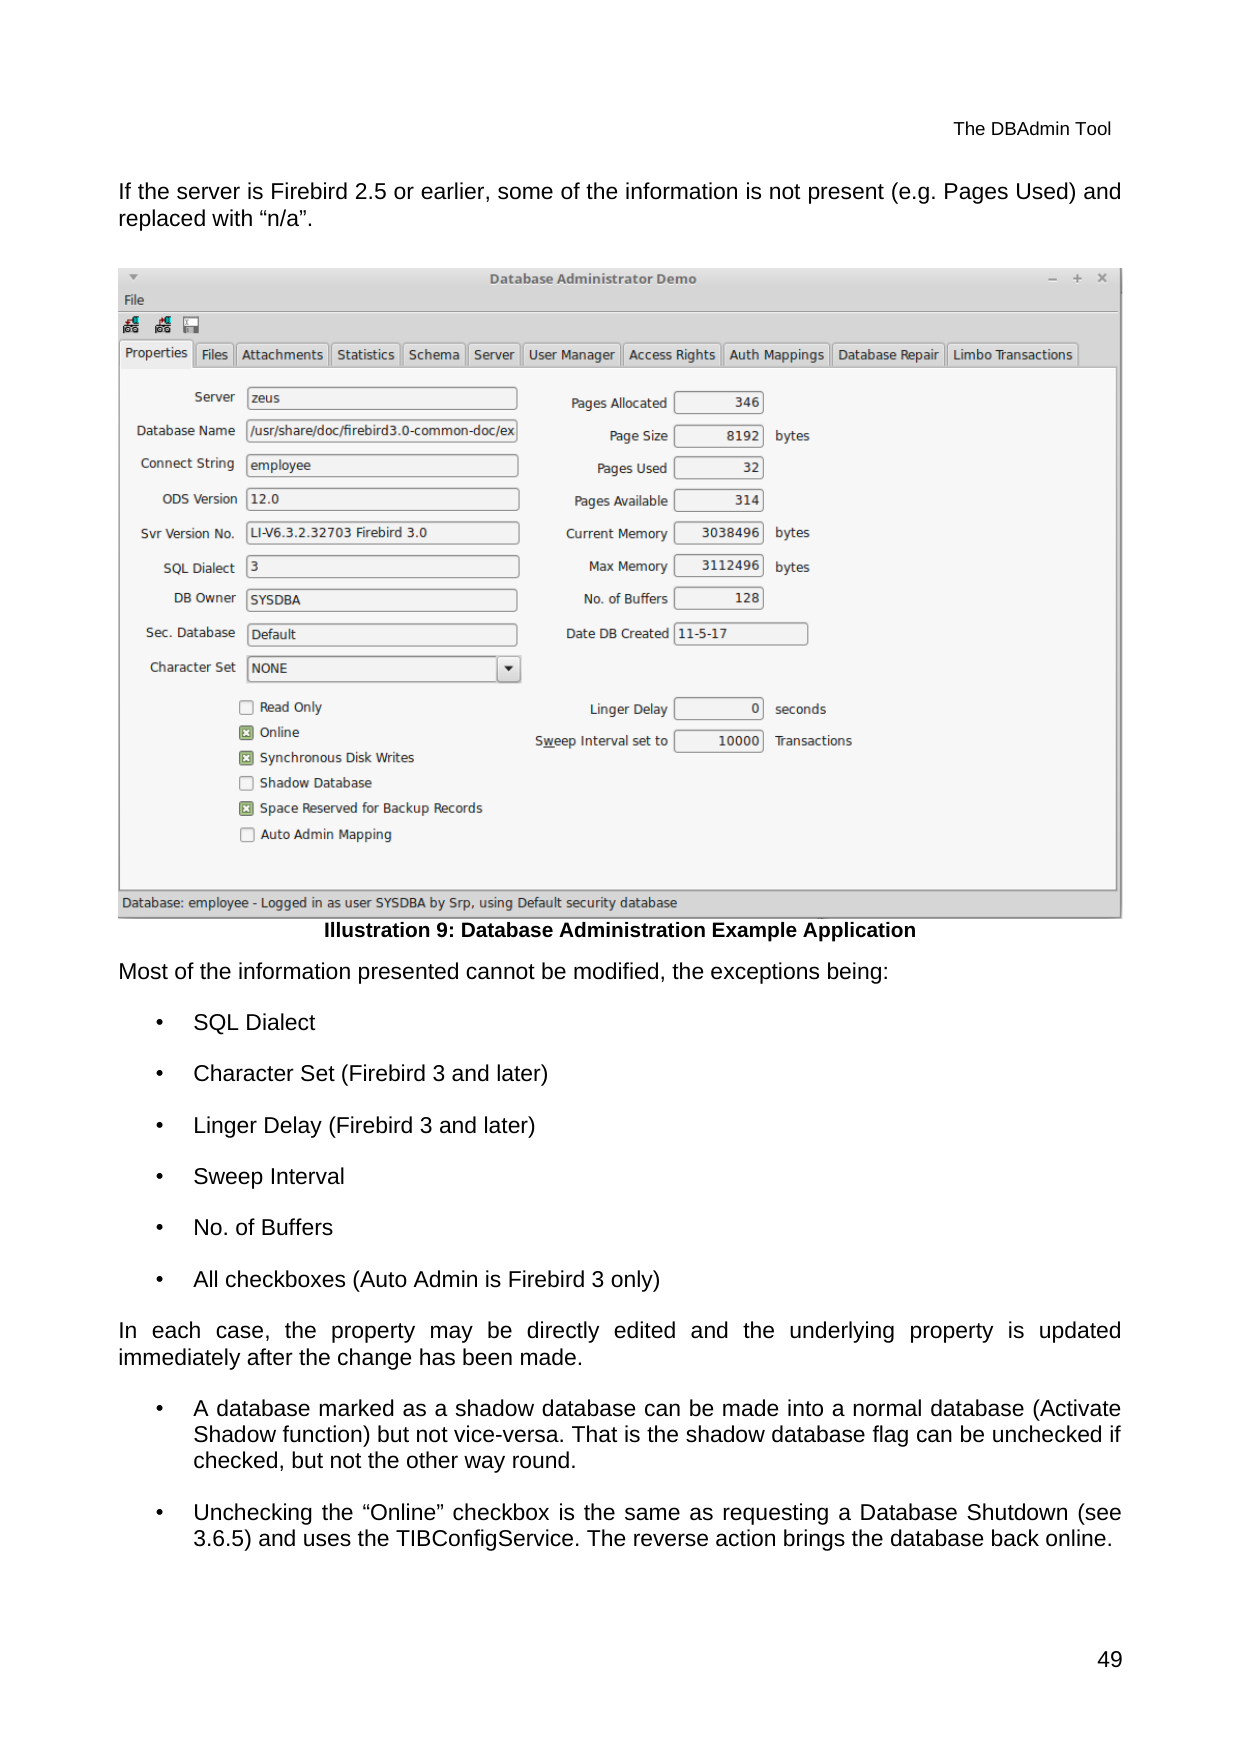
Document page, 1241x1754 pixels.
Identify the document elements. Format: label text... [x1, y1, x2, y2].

text In each case, the property may be directly edited and the underlying property is updated immediately after the change has been made. [118, 1317, 1122, 1370]
list Unchecking the “Online” checkbox is the same as requesting a Database Shutdown (see 3.6.5) and uses the TIBConfigService. The reverse action brings the database back online. [156, 1499, 1122, 1552]
text [118, 256, 1122, 268]
list SQL Dialect [156, 1009, 1122, 1035]
text Illustration 9: Database Administration Example Application [118, 919, 1122, 942]
list Linger Delay (Firebird 3 and later) [156, 1112, 1122, 1138]
list No. of Buffers [156, 1214, 1122, 1241]
list Sweep Interval [156, 1163, 1122, 1189]
text Most of the information presented cannot be modified, the exceptions being: [118, 942, 1122, 984]
list A database marked as a shadow database can be made into a normal database (Activate Shadow function) but not vice-versa. That is the shadow database flag can be unchecked if checked, but not the other way round. [156, 1395, 1122, 1474]
picture [118, 268, 1123, 919]
text If the server is Firebird 2.5 or earlier, some of the information is not present (e.g. Pages Used) and replaced with “n/a”. [118, 178, 1122, 231]
list All checkboxes (Auto Admin is Firebird 3 only) [156, 1266, 1122, 1292]
list Character Set (Firebird 3 and later) [156, 1060, 1122, 1087]
